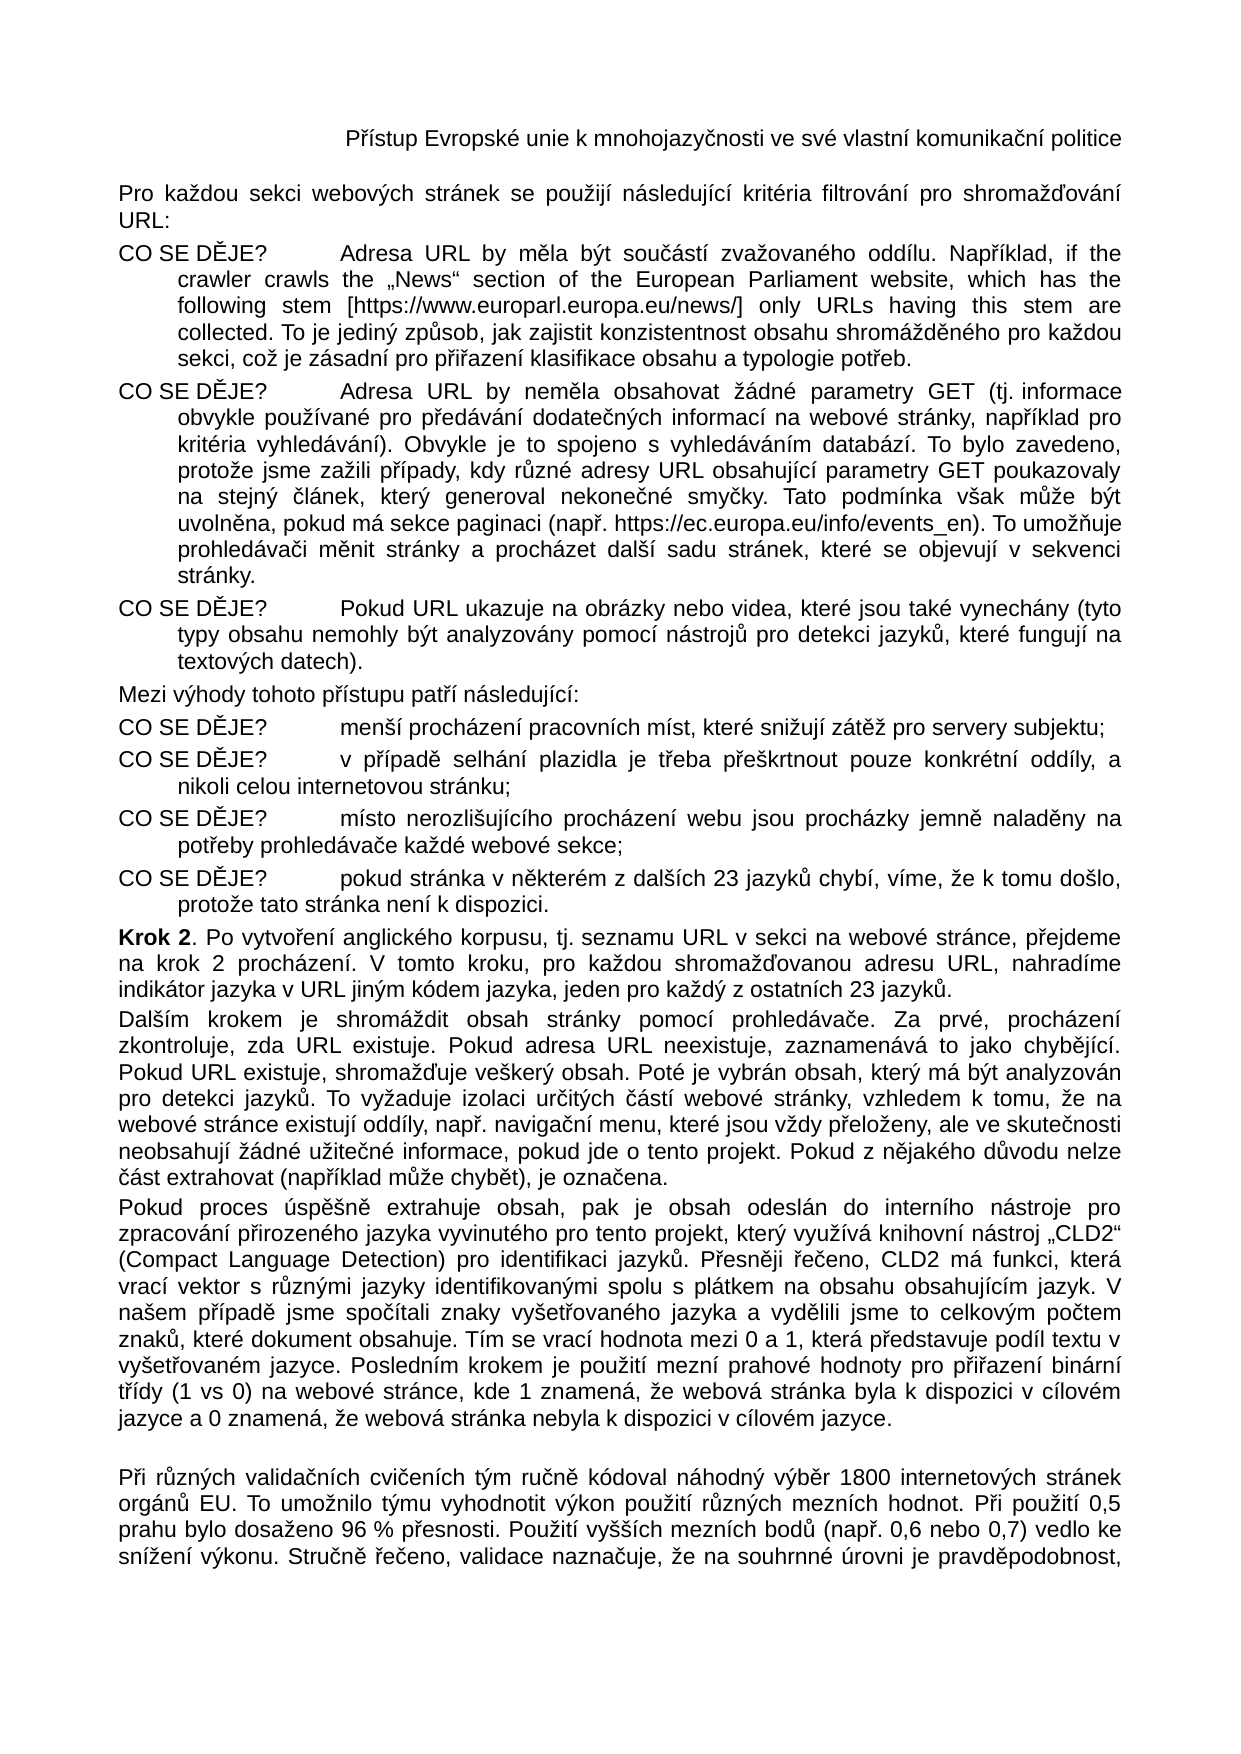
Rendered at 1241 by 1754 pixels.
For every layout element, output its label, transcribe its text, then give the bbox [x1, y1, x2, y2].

text Při různých validačních cvičeních tým ručně kódoval náhodný výběr 1800 internetových stránek orgánů EU. To umožnilo týmu vyhodnotit výkon použití různých mezních hodnot. Při použití 0,5 prahu bylo dosaženo 96 % přesnosti. Použití vyšších mezních bodů (např. 0,6 nebo 0,7) vedlo ke snížení výkonu. Stručně řečeno, validace naznačuje, že na souhrnné úrovni je pravděpodobnost, [118, 1464, 1122, 1569]
text Dalším krokem je shromáždit obsah stránky pomocí prohledávače. Za prvé, procházení zkontroluje, zda URL existuje. Pokud adresa URL neexistuje, zaznamenává to jako chybějící. Pokud URL existuje, shromažďuje veškerý obsah. Poté je vybrán obsah, který má být analyzován pro detekci jazyků. To vyžaduje izolaci určitých částí webové stránky, vzhledem k tomu, že na webové stránce existují oddíly, např. navigační menu, které jsou vždy přeloženy, ale ve skutečnosti neobsahují žádné užitečné informace, pokud jde o tento projekt. Pokud z nějakého důvodu nelze část extrahovat (například může chybět), je označena. [118, 1006, 1122, 1191]
text CO SE DĚJE? v případě selhání plazidla je třeba přeškrtnout pouze konkrétní oddíly, a nikoli celou internetovou stránku; [118, 746, 1122, 799]
text Pro každou sekci webových stránek se použijí následující kritéria filtrování pro shromažďování URL: [118, 180, 1122, 233]
text Pokud proces úspěšně extrahuje obsah, pak je obsah odeslán do interního nástroje pro zpracování přirozeného jazyka vyvinutého pro tento projekt, který využívá knihovní nástroj „CLD2“ (Compact Language Detection) pro identifikaci jazyků. Přesněji řečeno, CLD2 má funkci, která vrací vektor s různými jazyky identifikovanými spolu s plátkem na obsahu obsahujícím jazyk. V našem případě jsme spočítali znaky vyšetřovaného jazyka a vydělili jsme to celkovým počtem znaků, které dokument obsahuje. Tím se vrací hodnota mezi 0 a 1, která představuje podíl textu v vyšetřovaném jazyce. Posledním krokem je použití mezní prahové hodnoty pro přiřazení binární třídy (1 vs 0) na webové stránce, kde 1 znamená, že webová stránka byla k dispozici v cílovém jazyce a 0 znamená, že webová stránka nebyla k dispozici v cílovém jazyce. [118, 1194, 1122, 1431]
text Mezi výhody tohoto přístupu patří následující: [118, 681, 1122, 707]
text CO SE DĚJE? Adresa URL by neměla obsahovat žádné parametry GET (tj. informace obvykle používané pro předávání dodatečných informací na webové stránky, například pro kritéria vyhledávání). Obvykle je to spojeno s vyhledáváním databází. To bylo zavedeno, protože jsme zažili případy, kdy různé adresy URL obsahující parametry GET poukazovaly na stejný článek, který generoval nekonečné smyčky. Tato podmínka však může být uvolněna, pokud má sekce paginaci (např. https://ec.europa.eu/info/events_en). To umožňuje prohledávači měnit stránky a procházet další sadu stránek, které se objevují v sekvenci stránky. [118, 378, 1122, 589]
text CO SE DĚJE? Pokud URL ukazuje na obrázky nebo videa, které jsou také vynechány (tyto typy obsahu nemohly být analyzovány pomocí nástrojů pro detekci jazyků, které fungují na textových datech). [118, 595, 1122, 674]
text CO SE DĚJE? Adresa URL by měla být součástí zvažovaného oddílu. Například, if the crawler crawls the „News“ section of the European Parliament website, which has the following stem [https://www.europarl.europa.eu/news/] only URLs having this stem are collected. To je jediný způsob, jak zajistit konzistentnost obsahu shromážděného pro každou sekci, což je zásadní pro přiřazení klasifikace obsahu a typologie potřeb. [118, 239, 1122, 371]
text Krok 2. Po vytvoření anglického korpusu, tj. seznamu URL v sekci na webové stránce, přejdeme na krok 2 procházení. V tomto kroku, pro každou shromažďovanou adresu URL, nahradíme indikátor jazyka v URL jiným kódem jazyka, jeden pro každý z ostatních 23 jazyků. [118, 924, 1122, 1003]
text CO SE DĚJE? pokud stránka v některém z dalších 23 jazyků chybí, víme, že k tomu došlo, protože tato stránka není k dispozici. [118, 864, 1122, 917]
text CO SE DĚJE? menší procházení pracovních míst, které snižují zátěž pro servery subjektu; [118, 713, 1122, 740]
text CO SE DĚJE? místo nerozlišujícího procházení webu jsou procházky jemně naladěny na potřeby prohledávače každé webové sekce; [118, 805, 1122, 858]
